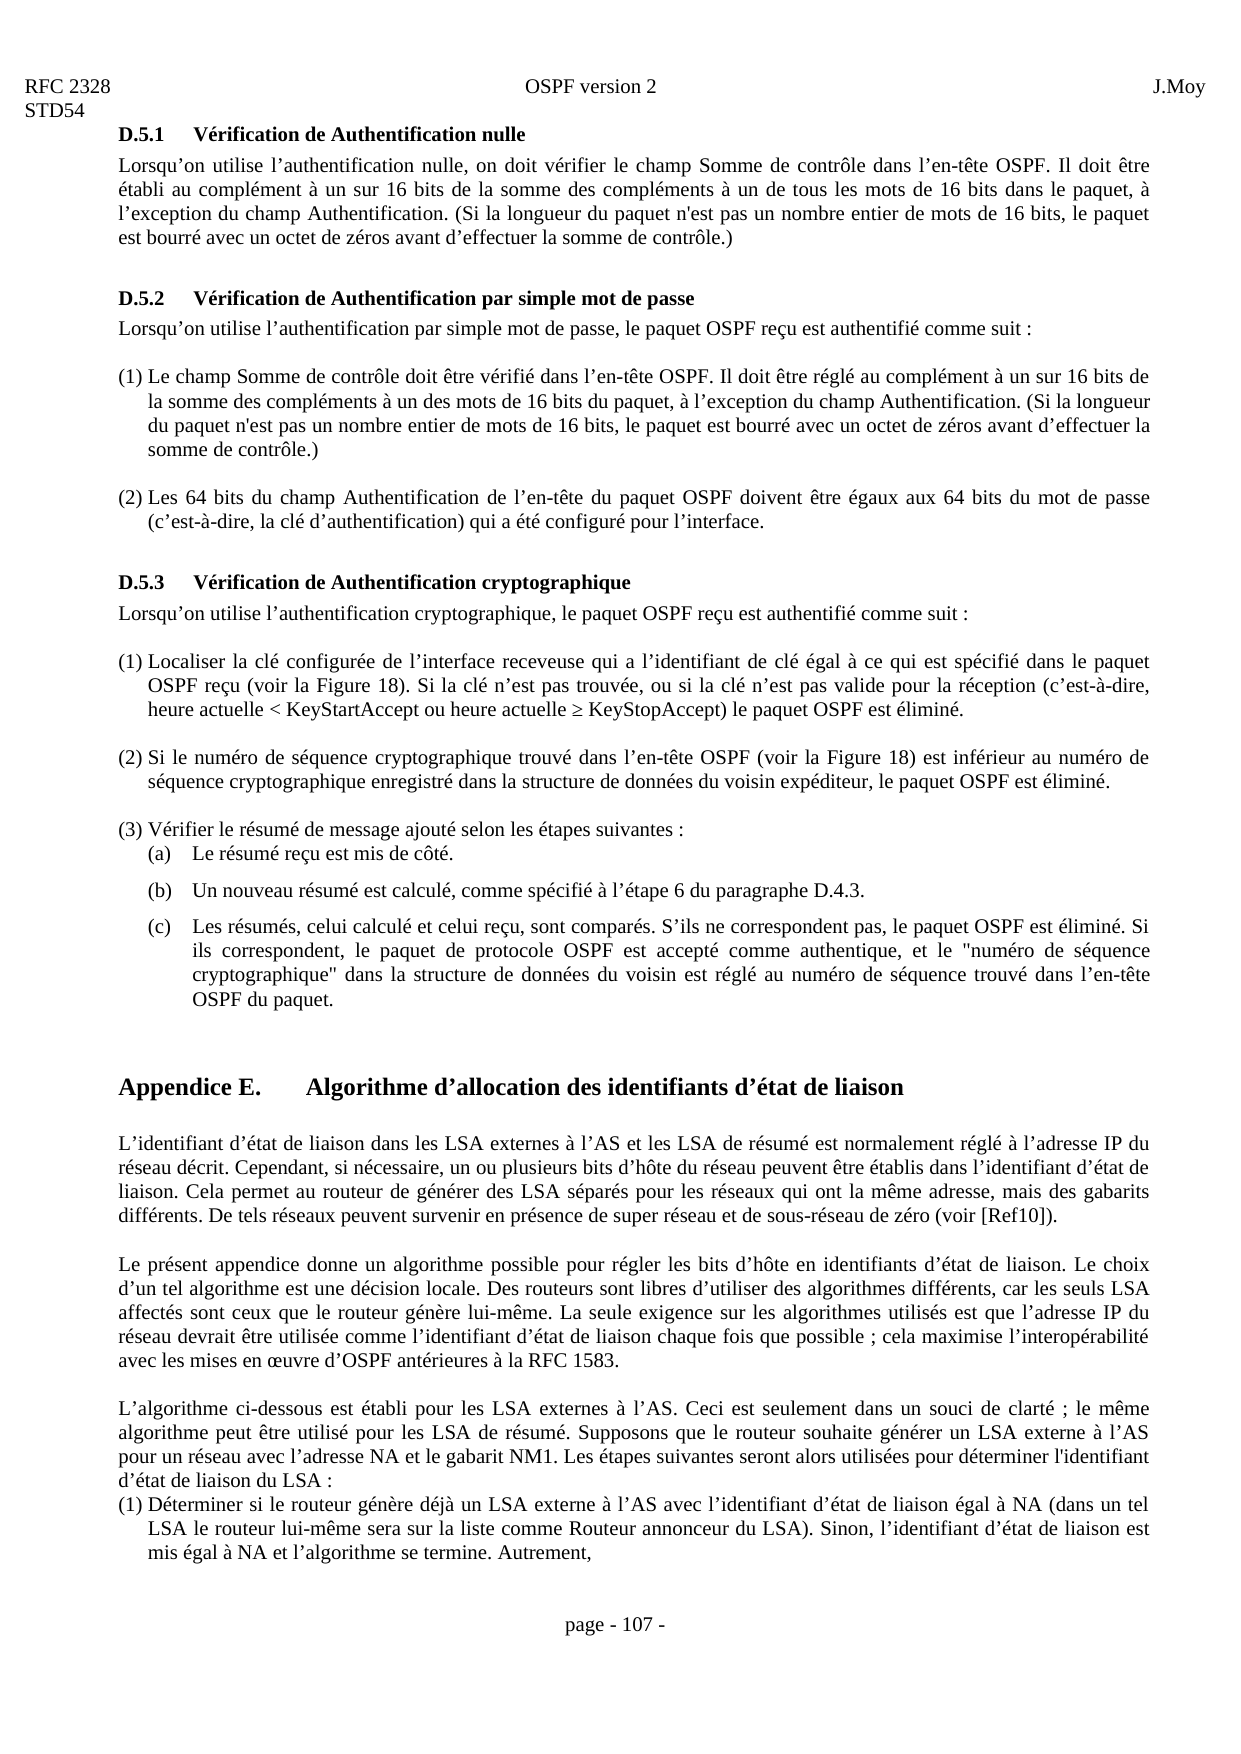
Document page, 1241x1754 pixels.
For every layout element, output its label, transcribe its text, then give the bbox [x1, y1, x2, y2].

text (2) Les 64 bits du champ Authentification de l’en-tête du paquet OSPF doivent être égaux aux 64 bits du mot de passe (c’est-à-dire, la clé d’authentification) qui a été configuré pour l’interface. [118, 485, 1152, 533]
text L’algorithme ci-dessous est établi pour les LSA externes à l’AS. Ceci est seulement dans un souci de clarté ; le même algorithme peut être utilisé pour les LSA de résumé. Supposons que le routeur souhaite générer un LSA externe à l’AS pour un réseau avec l’adresse NA et le gabarit NM1. Les étapes suivantes seront alors utilisées pour déterminer l'identifiant d’état de liaison du LSA : [118, 1396, 1152, 1492]
text (1) Localiser la clé configurée de l’interface receveuse qui a l’identifiant de clé égal à ce qui est spécifié dans le paquet OSPF reçu (voir la Figure 18). Si la clé n’est pas trouvée, ou si la clé n’est pas valide pour la réception (c’est-à-dire, heure actuelle < KeyStartAccept ou heure actuelle ≥ KeyStopAccept) le paquet OSPF est éliminé. [118, 649, 1152, 721]
subtitle D.5.3 Vérification de Authentification cryptographique [118, 570, 1152, 594]
text (2) Si le numéro de séquence cryptographique trouvé dans l’en-tête OSPF (voir la Figure 18) est inférieur au numéro de séquence cryptographique enregistré dans la structure de données du voisin expéditeur, le paquet OSPF est éliminé. [118, 745, 1152, 793]
subtitle D.5.1 Vérification de Authentification nulle [118, 122, 1152, 146]
text (c) Les résumés, celui calculé et celui reçu, sont comparés. S’ils ne correspondent pas, le paquet OSPF est éliminé. Si ils correspondent, le paquet de protocole OSPF est accepté comme authentique, et le "numéro de séquence cryptographique" dans la structure de données du voisin est réglé au numéro de séquence trouvé dans l’en-tête OSPF du paquet. [148, 914, 1152, 1011]
text (b) Un nouveau résumé est calculé, comme spécifié à l’étape 6 du paragraphe D.4.3. [148, 878, 1152, 902]
text (a) Le résumé reçu est mis de côté. [148, 841, 1152, 865]
subtitle D.5.2 Vérification de Authentification par simple mot de passe [118, 286, 1152, 310]
text (1) Déterminer si le routeur génère déjà un LSA externe à l’AS avec l’identifiant d’état de liaison égal à NA (dans un tel LSA le routeur lui-même sera sur la liste comme Routeur annonceur du LSA). Sinon, l’identifiant d’état de liaison est mis égal à NA et l’algorithme se termine. Autrement, [118, 1492, 1152, 1564]
text Lorsqu’on utilise l’authentification cryptographique, le paquet OSPF reçu est authentifié comme suit : [118, 601, 1152, 624]
text (1) Le champ Somme de contrôle doit être vérifié dans l’en-tête OSPF. Il doit être réglé au complément à un sur 16 bits de la somme des compléments à un des mots de 16 bits du paquet, à l’exception du champ Authentification. (Si la longueur du paquet n'est pas un nombre entier de mots de 16 bits, le paquet est bourré avec un octet de zéros avant d’effectuer la somme de contrôle.) [118, 364, 1152, 461]
subtitle Appendice E. Algorithme d’allocation des identifiants d’état de liaison [118, 1072, 1152, 1101]
text Lorsqu’on utilise l’authentification nulle, on doit vérifier le champ Somme de contrôle dans l’en-tête OSPF. Il doit être établi au complément à un sur 16 bits de la somme des compléments à un de tous les mots de 16 bits dans le paquet, à l’exception du champ Authentification. (Si la longueur du paquet n'est pas un nombre entier de mots de 16 bits, le paquet est bourré avec un octet de zéros avant d’effectuer la somme de contrôle.) [118, 152, 1152, 249]
text (3) Vérifier le résumé de message ajouté selon les étapes suivantes : [118, 817, 1152, 841]
text Lorsqu’on utilise l’authentification par simple mot de passe, le paquet OSPF reçu est authentifié comme suit : [118, 316, 1152, 340]
text L’identifiant d’état de liaison dans les LSA externes à l’AS et les LSA de résumé est normalement réglé à l’adresse IP du réseau décrit. Cependant, si nécessaire, un ou plusieurs bits d’hôte du réseau peuvent être établis dans l’identifiant d’état de liaison. Cela permet au routeur de générer des LSA séparés pour les réseaux qui ont la même adresse, mais des gabarits différents. De tels réseaux peuvent survenir en présence de super réseau et de sous-réseau de zéro (voir [Ref10]). [118, 1131, 1152, 1227]
text Le présent appendice donne un algorithme possible pour régler les bits d’hôte en identifiants d’état de liaison. Le choix d’un tel algorithme est une décision locale. Des routeurs sont libres d’utiliser des algorithmes différents, car les seuls LSA affectés sont ceux que le routeur génère lui-même. La seule exigence sur les algorithmes utilisés est que l’adresse IP du réseau devrait être utilisée comme l’identifiant d’état de liaison chaque fois que possible ; cela maximise l’interopérabilité avec les mises en œuvre d’OSPF antérieures à la RFC 1583. [118, 1251, 1152, 1372]
